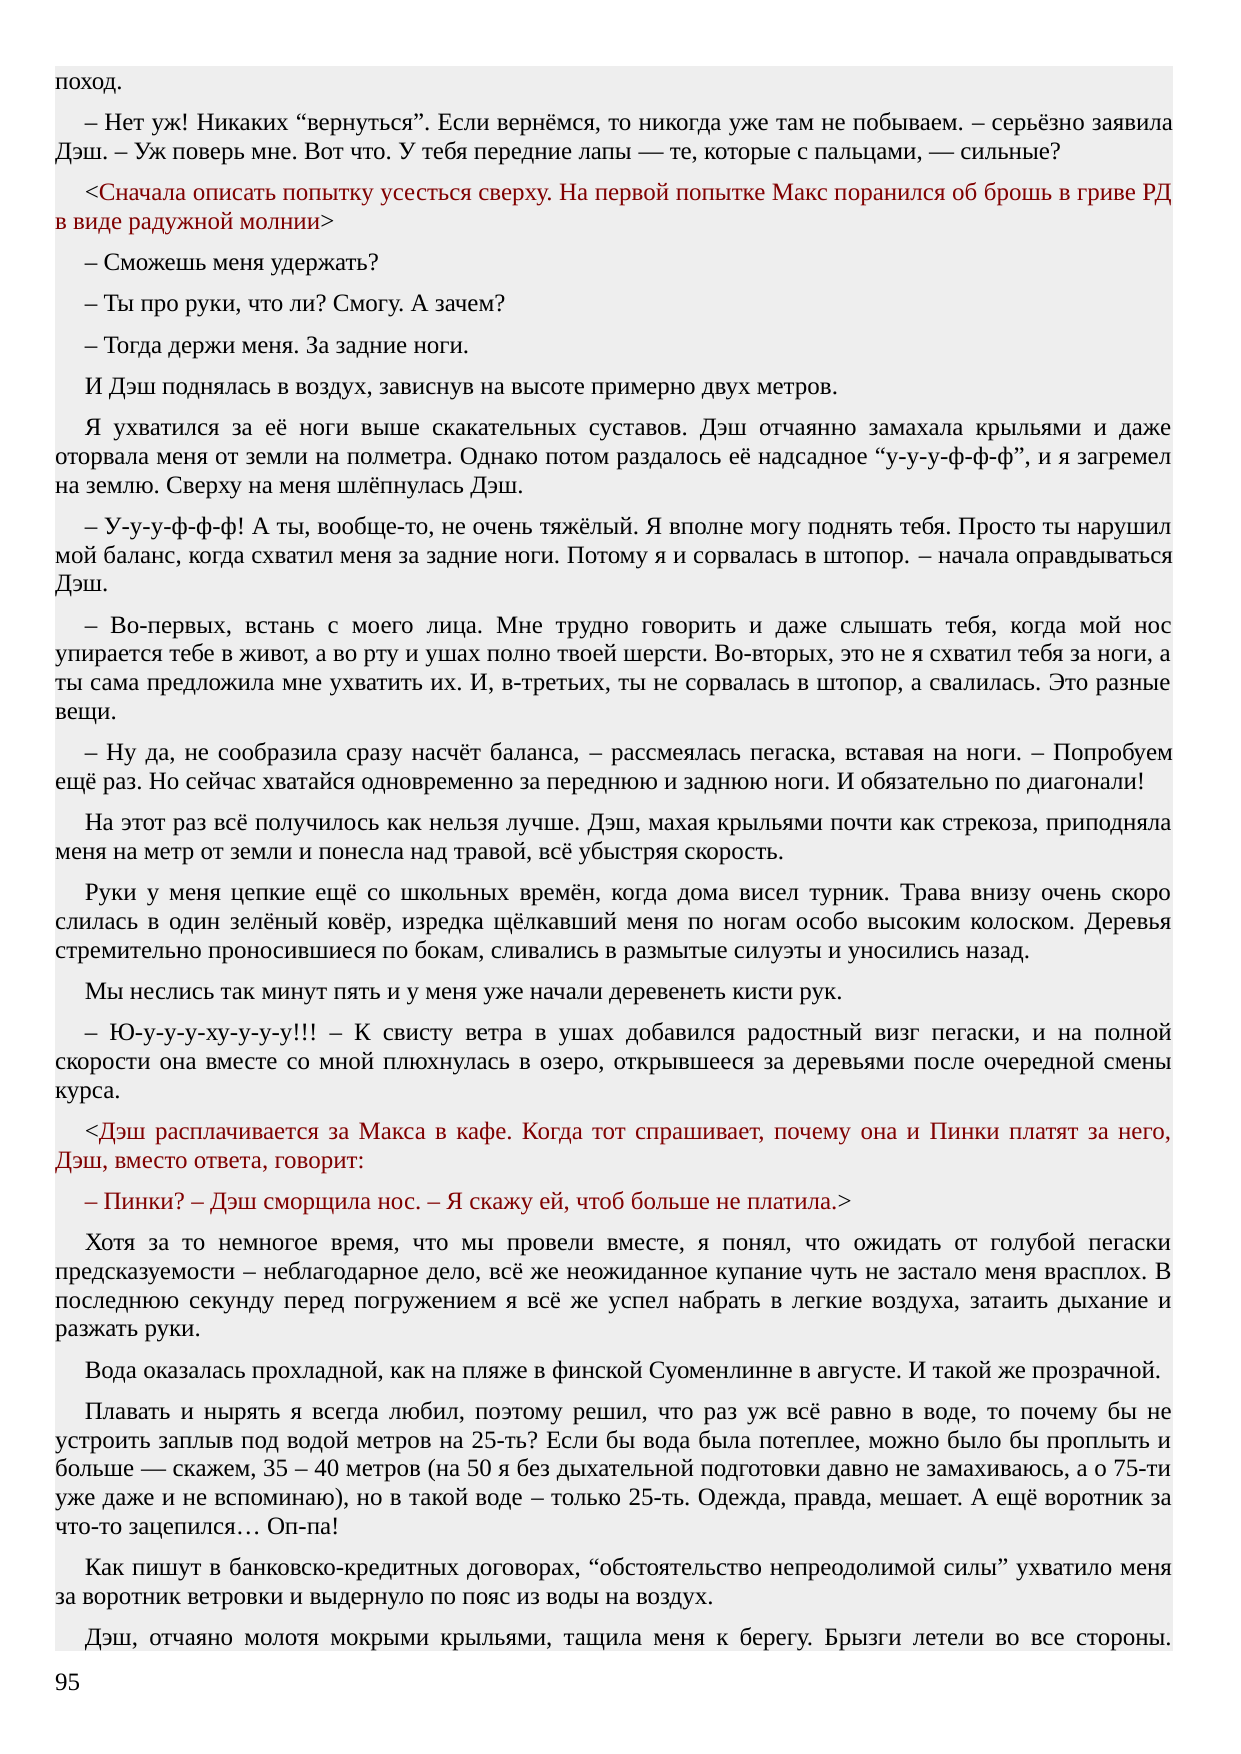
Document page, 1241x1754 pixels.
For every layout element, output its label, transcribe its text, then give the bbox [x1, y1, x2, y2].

text – У-у-у-ф-ф-ф! А ты, вообще-то, не очень тяжёлый. Я вполне могу поднять тебя. Просто ты нарушил мой баланс, когда схватил меня за задние ноги. Потому я и сорвалась в штопор. – начала оправдываться Дэш. [55, 511, 1173, 597]
text – Во-первых, встань с моего лица. Мне трудно говорить и даже слышать тебя, когда мой нос упирается тебе в живот, а во рту и ушах полно твоей шерсти. Во-вторых, это не я схватил тебя за ноги, а ты сама предложила мне ухватить их. И, в-третьих, ты не сорвалась в штопор, а свалилась. Это разные вещи. [55, 610, 1173, 725]
text поход. [55, 66, 1173, 95]
text Я ухватился за её ноги выше скакательных суставов. Дэш отчаянно замахала крыльями и даже оторвала меня от земли на полметра. Однако потом раздалось её надсадное “у-у-у-ф-ф-ф”, и я загремел на землю. Сверху на меня шлёпнулась Дэш. [55, 412, 1173, 498]
text Как пишут в банковско-кредитных договорах, “обстоятельство непреодолимой силы” ухватило меня за воротник ветровки и выдернуло по пояс из воды на воздух. [55, 1552, 1173, 1610]
text Плавать и нырять я всегда любил, поэтому решил, что раз уж всё равно в воде, то почему бы не устроить заплыв под водой метров на 25-ть? Если бы вода была потеплее, можно было бы проплыть и больше — скажем, 35 – 40 метров (на 50 я без дыхательной подготовки давно не замахиваюсь, а о 75-ти уже даже и не вспоминаю), но в такой воде – только 25-ть. Одежда, правда, мешает. А ещё воротник за что-то зацепился… Оп-па! [55, 1396, 1173, 1540]
text Мы неслись так минут пять и у меня уже начали деревенеть кисти рук. [55, 976, 1173, 1005]
text Дэш, отчаяно молотя мокрыми крыльями, тащила меня к берегу. Брызги летели во все стороны. [55, 1622, 1173, 1651]
text И Дэш поднялась в воздух, зависнув на высоте примерно двух метров. [55, 371, 1173, 400]
text Руки у меня цепкие ещё со школьных времён, когда дома висел турник. Трава внизу очень скоро слилась в один зелёный ковёр, изредка щёлкавший меня по ногам особо высоким колоском. Деревья стремительно проносившиеся по бокам, сливались в размытые силуэты и уносились назад. [55, 877, 1173, 963]
text – Нет уж! Никаких “вернуться”. Если вернёмся, то никогда уже там не побываем. – серьёзно заявила Дэш. – Уж поверь мне. Вот что. У тебя передние лапы — те, которые с пальцами, — сильные? [55, 107, 1173, 165]
text – Сможешь меня удержать? [55, 247, 1173, 276]
text – Тогда держи меня. За задние ноги. [55, 330, 1173, 358]
text – Пинки? – Дэш сморщила нос. – Я скажу ей, чтоб больше не платила.> [55, 1186, 1173, 1215]
text – Ты про руки, что ли? Смогу. А зачем? [55, 288, 1173, 317]
text Хотя за то немногое время, что мы провели вместе, я понял, что ожидать от голубой пегаски предсказуемости – неблагодарное дело, всё же неожиданное купание чуть не застало меня врасплох. В последнюю секунду перед погружением я всё же успел набрать в легкие воздуха, затаить дыхание и разжать руки. [55, 1227, 1173, 1342]
text На этот раз всё получилось как нельзя лучше. Дэш, махая крыльями почти как стрекоза, приподняла меня на метр от земли и понесла над травой, всё убыстряя скорость. [55, 807, 1173, 865]
text Вода оказалась прохладной, как на пляже в финской Суоменлинне в августе. И такой же прозрачной. [55, 1355, 1173, 1383]
text – Ю-у-у-у-ху-у-у-у!!! – К свисту ветра в ушах добавился радостный визг пегаски, и на полной скорости она вместе со мной плюхнулась в озеро, открывшееся за деревьями после очередной смены курса. [55, 1017, 1173, 1103]
text <Дэш расплачивается за Макса в кафе. Когда тот спрашивает, почему она и Пинки платят за него, Дэш, вместо ответа, говорит: [55, 1116, 1173, 1173]
text – Ну да, не сообразила сразу насчёт баланса, – рассмеялась пегаска, вставая на ноги. – Попробуем ещё раз. Но сейчас хватайся одновременно за переднюю и заднюю ноги. И обязательно по диагонали! [55, 737, 1173, 795]
text <Cначала описать попытку усесться сверху. На первой попытке Макс поранился об брошь в гриве РД в виде радужной молнии> [55, 177, 1173, 235]
